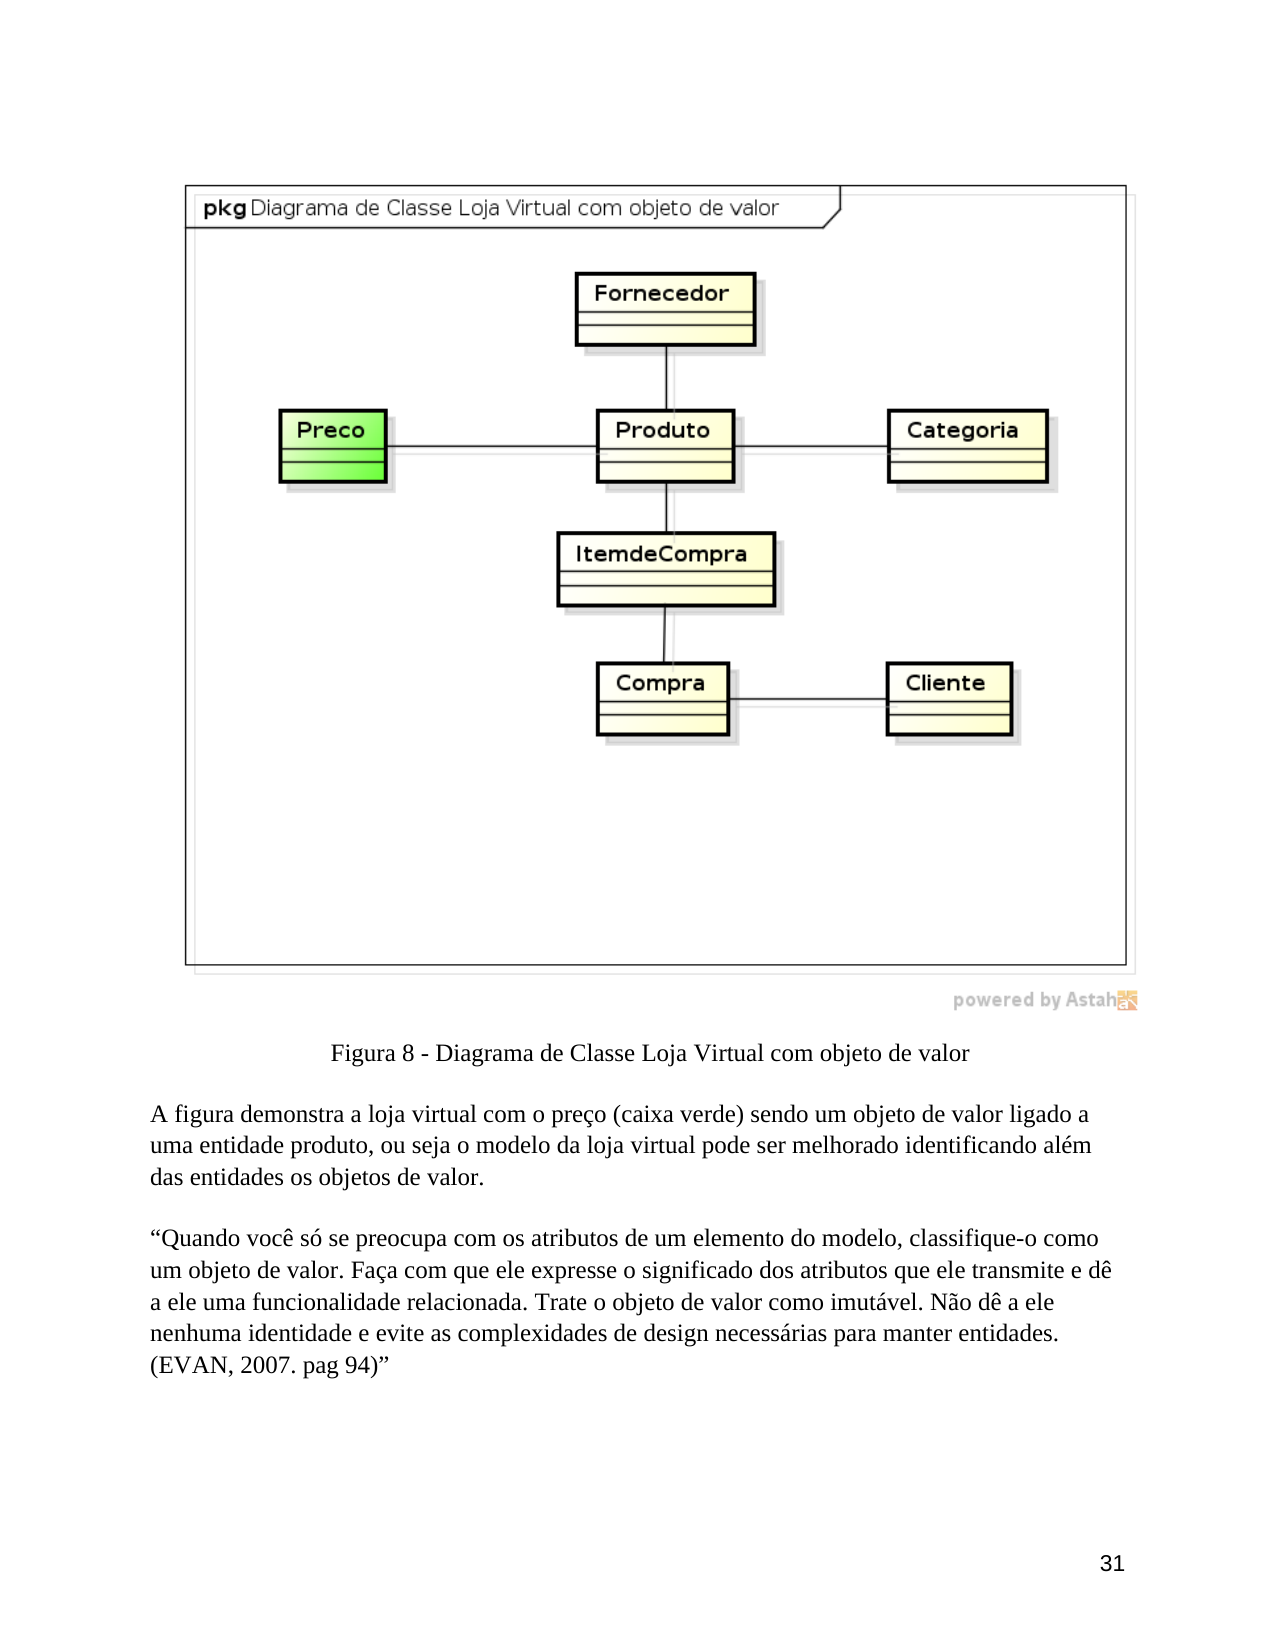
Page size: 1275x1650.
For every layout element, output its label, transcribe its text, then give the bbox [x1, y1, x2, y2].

picture [168, 168, 1144, 1017]
text Figura 8 - Diagrama de Classe Loja Virtual com objeto de valor [150, 1039, 1125, 1067]
text A figura demonstra a loja virtual com o preço (caixa verde) sendo um objeto de valor ligado a uma entidade produto, ou seja o modelo da loja virtual pode ser melhorado identificando além das entidades os objetos de valor. [150, 1100, 1125, 1191]
text “Quando você só se preocupa com os atributos de um elemento do modelo, classifique-o como um objeto de valor. Faça com que ele expresse o significado dos atributos que ele transmite e dê a ele uma funcionalidade relacionada. Trate o objeto de valor como imutável. Não dê a ele nenhuma identidade e evite as complexidades de design necessárias para manter entidades. (EVAN, 2007. pag 94)” [150, 1224, 1125, 1379]
